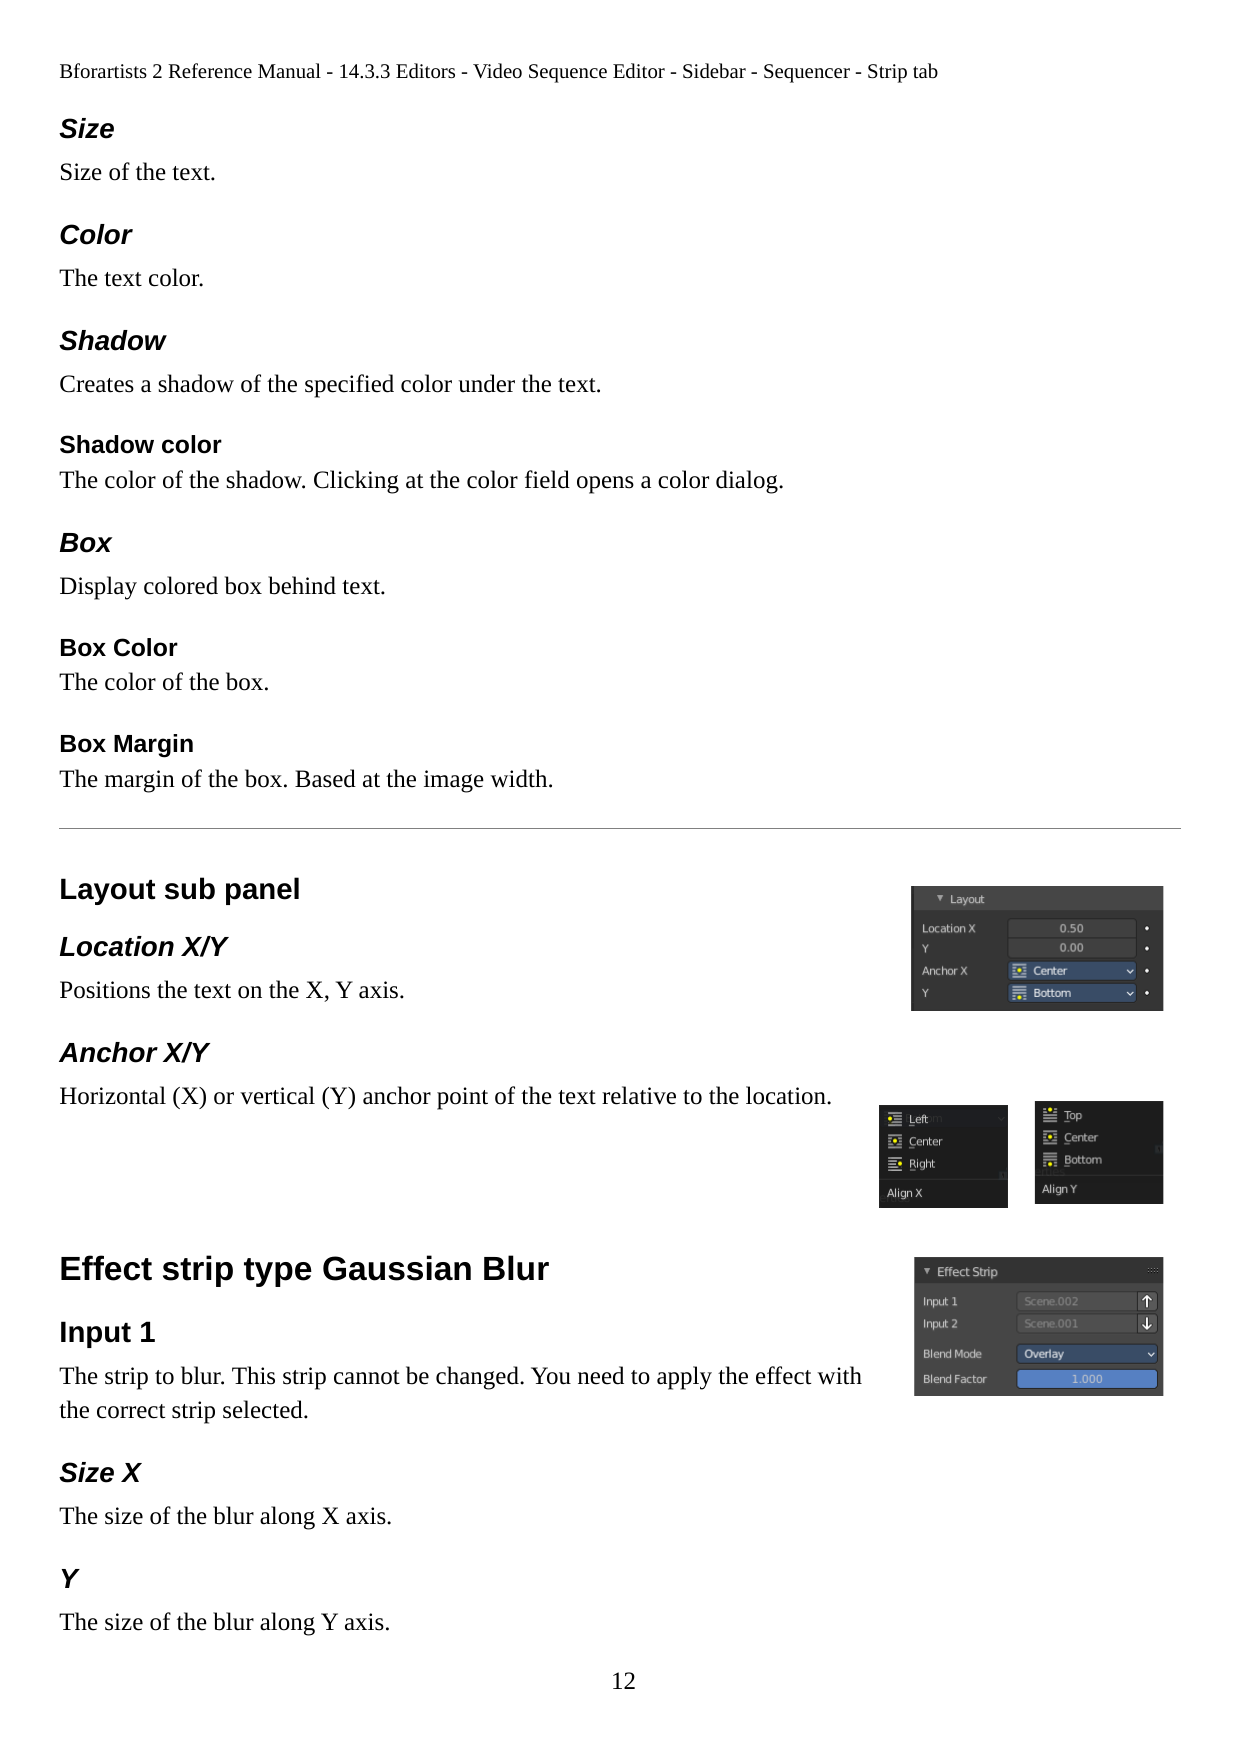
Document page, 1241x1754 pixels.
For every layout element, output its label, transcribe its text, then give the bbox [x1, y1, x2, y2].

subtitle [1164, 930, 1181, 962]
subtitle Location X/Y [59, 930, 911, 962]
subtitle Color [59, 218, 1181, 250]
subtitle Size [59, 113, 1181, 144]
subtitle Anchor X/Y [59, 1036, 1181, 1068]
picture [1034, 1101, 1164, 1204]
text Creates a shadow of the specified color under the text. [59, 369, 1181, 398]
text Positions the text on the X, Y axis. [59, 975, 911, 1003]
subtitle Shadow color [59, 430, 1181, 459]
subtitle Input 1 [59, 1314, 914, 1348]
subtitle Y [59, 1563, 1181, 1594]
text The size of the blur along Y axis. [59, 1607, 1181, 1636]
text The text color. [59, 263, 1181, 292]
text The color of the box. [59, 667, 1181, 696]
subtitle [1164, 1314, 1181, 1348]
text The color of the shadow. Clicking at the color field opens a color dialog. [59, 465, 1181, 494]
picture [911, 886, 1164, 1011]
text The strip to blur. This strip cannot be changed. You need to apply the effect with the correct strip selected. [59, 1361, 1181, 1424]
text Horizontal (X) or vertical (Y) anchor point of the text relative to the location. [59, 1081, 1181, 1109]
subtitle Box Color [59, 633, 1181, 661]
text The margin of the box. Based at the image width. [59, 764, 1181, 793]
picture [879, 1105, 1008, 1208]
subtitle Effect strip type Gaussian Blur [59, 1249, 1181, 1287]
subtitle Shadow [59, 324, 1181, 356]
text Size of the text. [59, 157, 1181, 186]
text Display colored box behind text. [59, 571, 1181, 600]
subtitle Box [59, 527, 1181, 559]
picture [914, 1257, 1164, 1396]
subtitle Size X [59, 1457, 1181, 1489]
subtitle Box Margin [59, 729, 1181, 758]
text The size of the blur along X axis. [59, 1501, 1181, 1530]
subtitle Layout sub panel [59, 872, 1181, 905]
